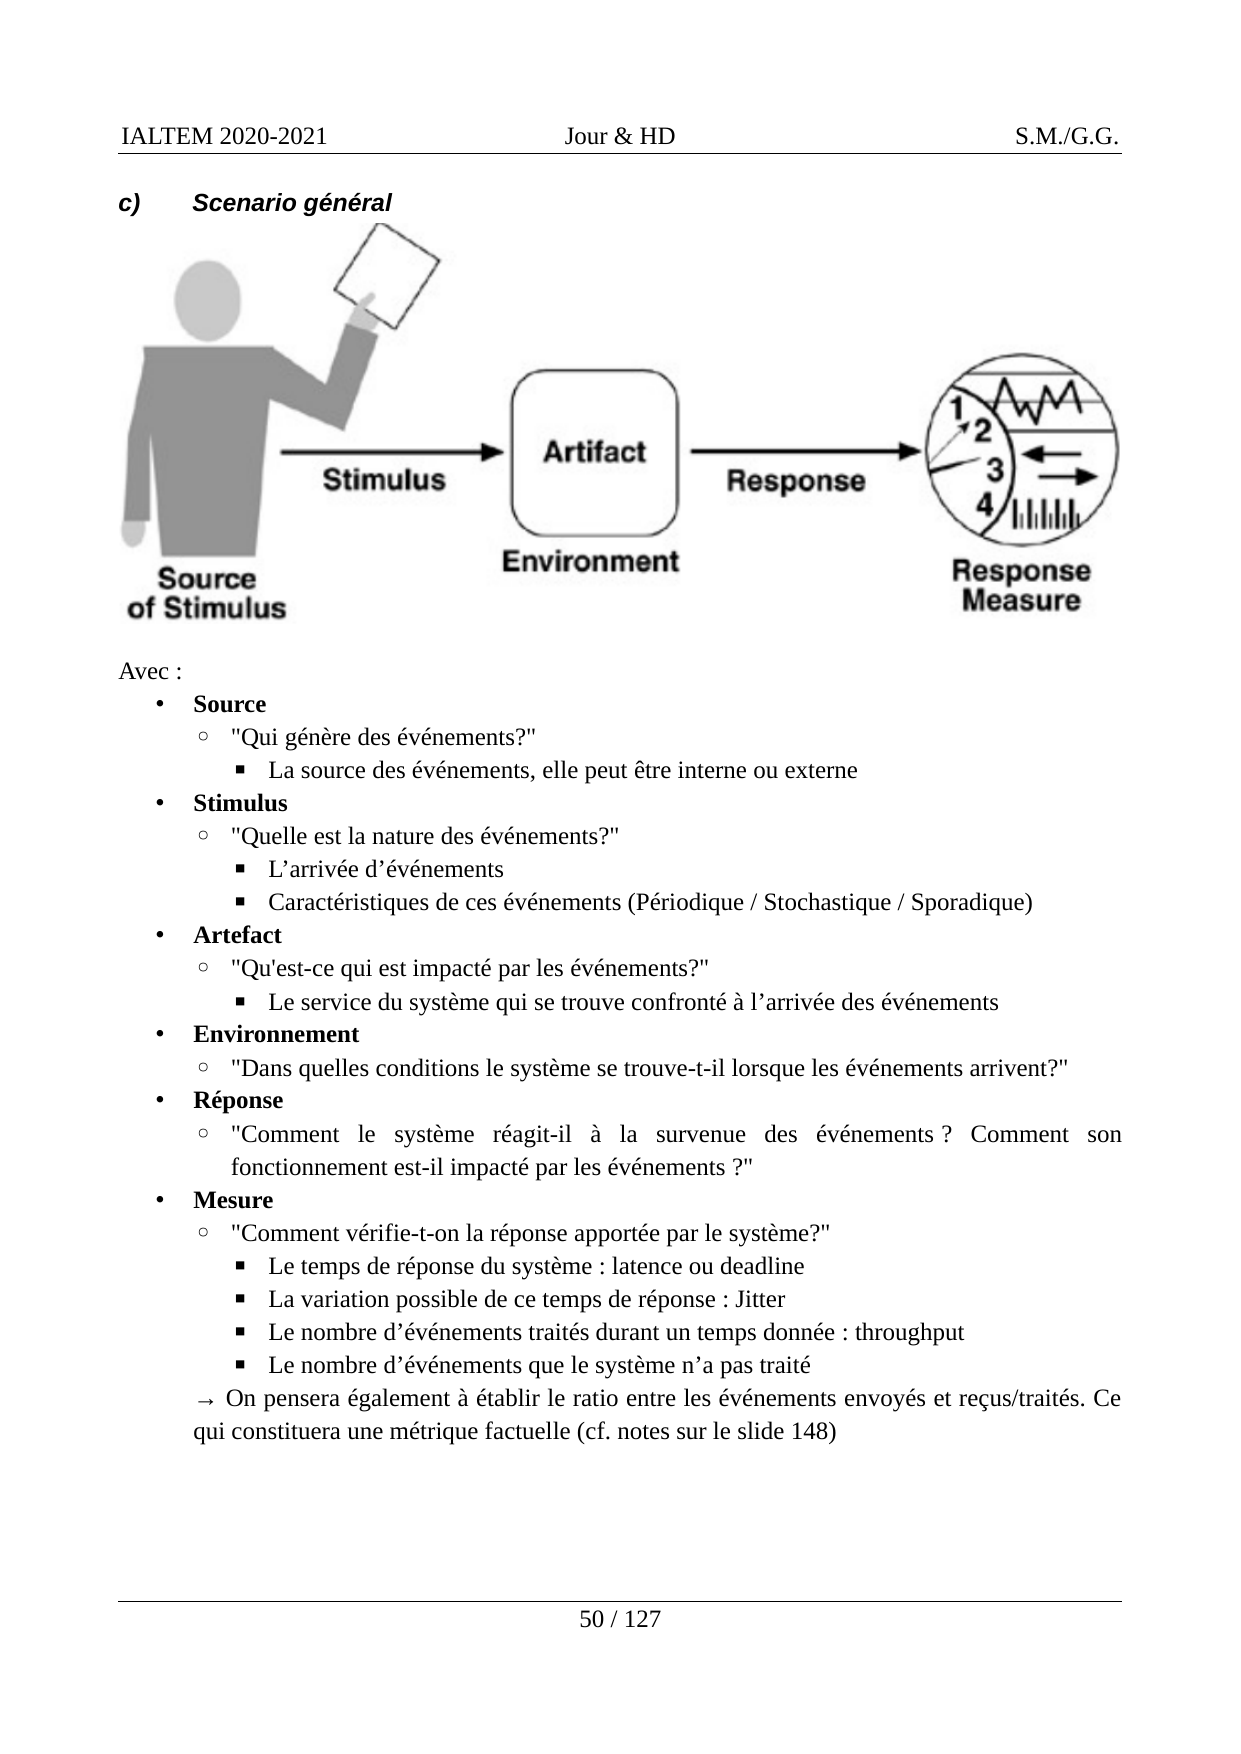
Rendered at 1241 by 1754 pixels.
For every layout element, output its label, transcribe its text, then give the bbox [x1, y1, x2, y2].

list Stimulus [156, 788, 1122, 817]
list Le nombre d’événements que le système n’a pas traité [231, 1350, 1122, 1378]
list Le temps de réponse du système : latence ou deadline [231, 1251, 1122, 1279]
list Source [156, 689, 1122, 718]
list "Qui génère des événements?" [193, 722, 1122, 751]
picture [118, 223, 1123, 624]
subtitle Scenario général [118, 188, 1122, 217]
list "Comment vérifie-t-on la réponse apportée par le système?" [193, 1218, 1122, 1246]
list "Quelle est la nature des événements?" [193, 821, 1122, 850]
list Le nombre d’événements traités durant un temps donnée : throughput [231, 1317, 1122, 1346]
text Avec : [118, 656, 1122, 685]
list La source des événements, elle peut être interne ou externe [231, 755, 1122, 784]
list "Comment le système réagit-il à la survenue des événements ? Comment son fonctionnement est-il impacté par les événements ?" [193, 1119, 1122, 1180]
list Environnement [156, 1019, 1122, 1048]
list → On pensera également à établir le ratio entre les événements envoyés et reçus/traités. Ce qui constituera une métrique factuelle (cf. notes sur le slide 148) [156, 1383, 1122, 1444]
list L’arrivée d’événements [231, 854, 1122, 883]
list Caractéristiques de ces événements (Périodique / Stochastique / Sporadique) [231, 887, 1122, 916]
list La variation possible de ce temps de réponse : Jitter [231, 1284, 1122, 1312]
list Mesure [156, 1185, 1122, 1213]
list Artefact [156, 921, 1122, 949]
list Le service du système qui se trouve confronté à l’arrivée des événements [231, 987, 1122, 1015]
list Réponse [156, 1086, 1122, 1114]
list "Dans quelles conditions le système se trouve-t-il lorsque les événements arrivent?" [193, 1053, 1122, 1081]
list "Qu'est-ce qui est impacté par les événements?" [193, 953, 1122, 982]
